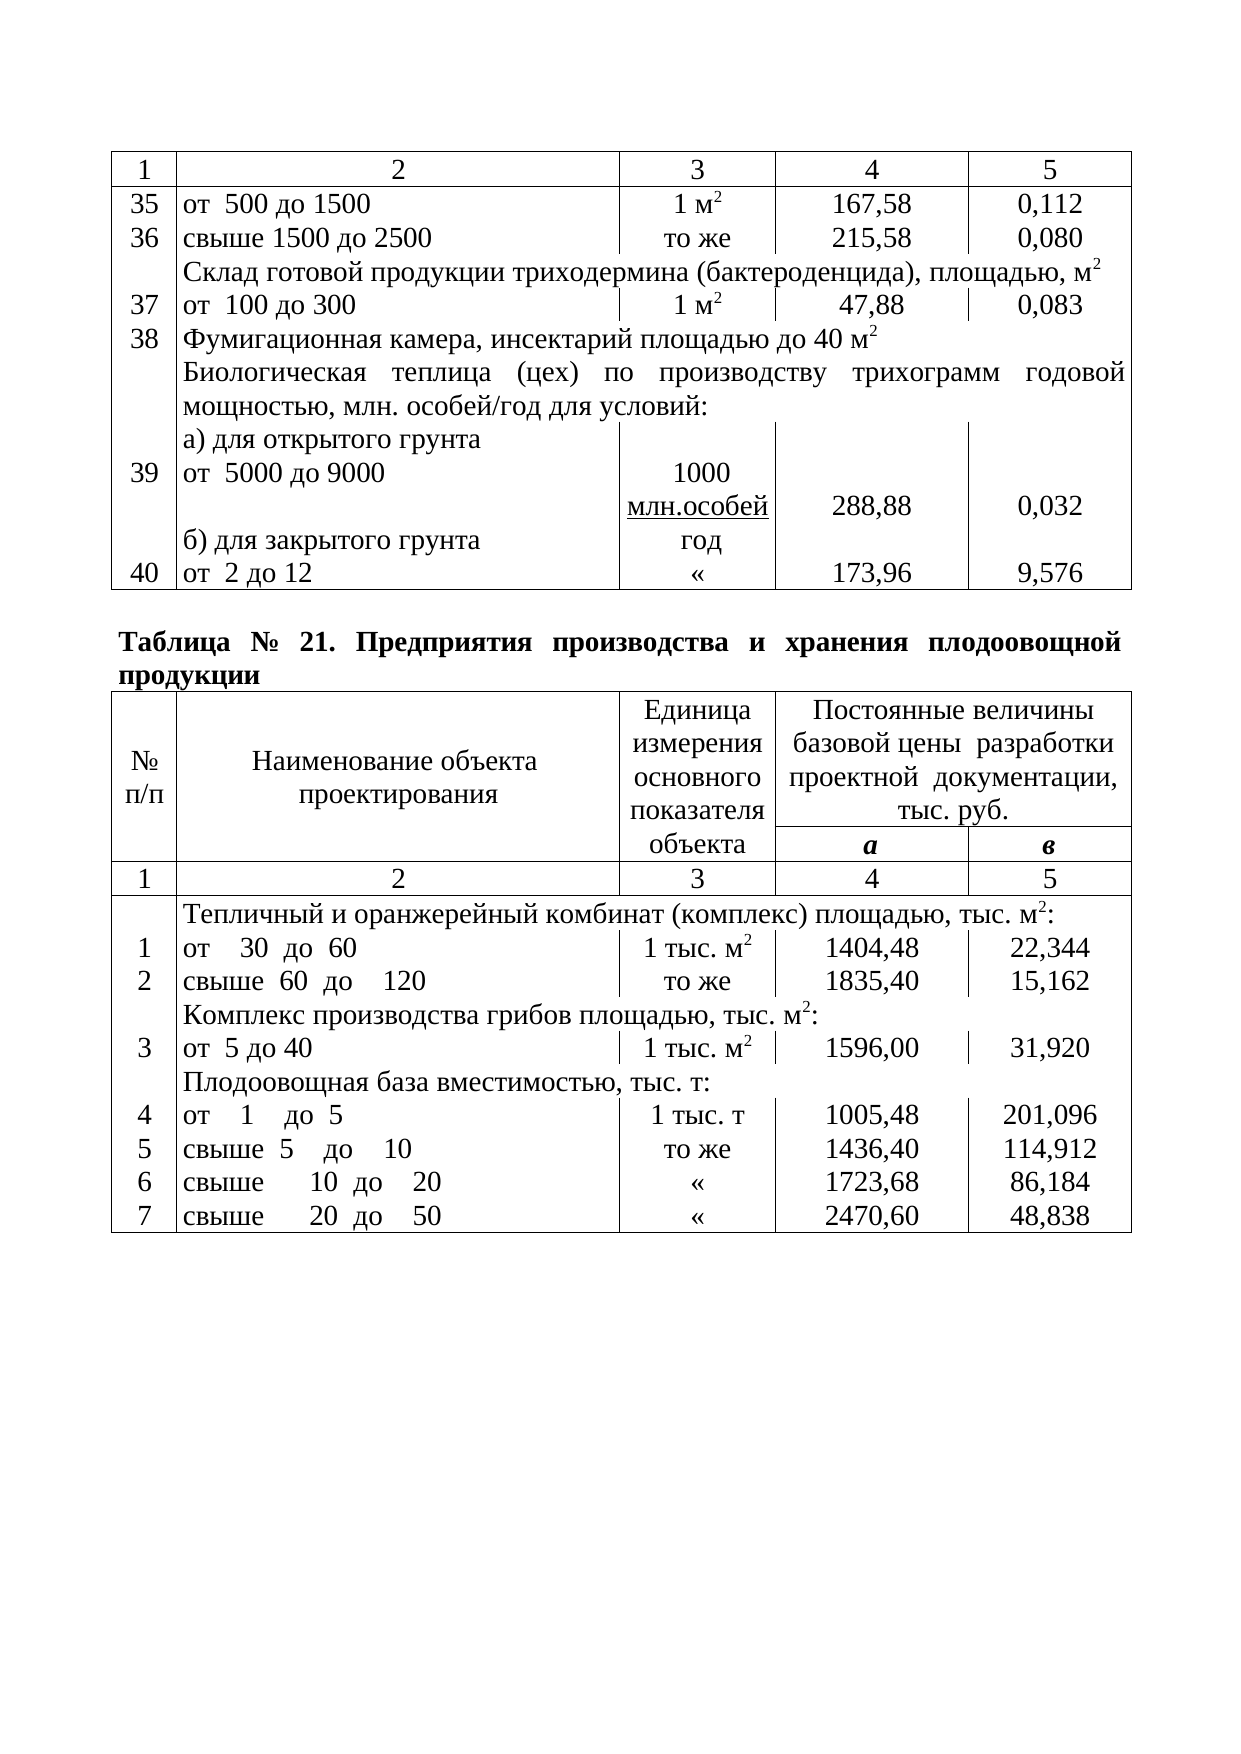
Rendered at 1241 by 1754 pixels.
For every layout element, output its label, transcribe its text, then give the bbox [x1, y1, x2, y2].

table_cell 47,88 [776, 288, 968, 321]
table_cell Фумигационная камера, инсектарий площадью до 40 м2 [177, 321, 1131, 354]
table_cell 5 [969, 862, 1131, 895]
table_header Единица измерения основного показателя объекта [620, 692, 775, 861]
table_cell 1 м2 [620, 288, 775, 321]
table_cell 1 тыс. м2 [620, 930, 775, 963]
table_cell 36 [112, 220, 176, 254]
table_cell 3 [112, 1031, 176, 1064]
table_cell [112, 522, 176, 556]
table_header Наименование объекта проектирования [177, 692, 619, 861]
table_cell 0,032 [969, 489, 1131, 522]
table_cell « [620, 556, 775, 589]
table_cell Склад готовой продукции триходермина (бактероденцида), площадью, м2 [177, 254, 1131, 287]
table_header 4 [776, 152, 968, 186]
table_cell свыше 60 до 120 [177, 964, 619, 997]
table_cell млн.особей [620, 489, 775, 522]
table_cell от 100 до 300 [177, 288, 619, 321]
table_cell [969, 522, 1131, 556]
table_cell [620, 422, 775, 455]
table_cell « [620, 1198, 775, 1232]
table_cell 4 [776, 862, 968, 895]
table_cell свыше 5 до 10 [177, 1131, 619, 1165]
table_cell 1 [112, 862, 176, 895]
table_cell свыше 1500 до 2500 [177, 220, 619, 254]
table_cell [112, 997, 176, 1031]
table_cell Тепличный и оранжерейный комбинат (комплекс) площадью, тыс. м2: [177, 896, 1131, 930]
table_cell 173,96 [776, 556, 968, 589]
table_cell 1835,40 [776, 964, 968, 997]
subtitle Таблица № 21. Предприятия производства и хранения плодоовощной продукции [118, 624, 1122, 691]
table_cell [112, 355, 176, 422]
table_cell 0,080 [969, 220, 1131, 254]
table_cell [776, 455, 968, 489]
table_cell а [776, 827, 968, 861]
table_cell 2 [112, 964, 176, 997]
table_cell 1000 [620, 455, 775, 489]
table_cell 1 м2 [620, 187, 775, 220]
table_cell 1436,40 [776, 1131, 968, 1165]
table_cell Биологическая теплица (цех) по производству трихограмм годовой мощностью, млн. особей/год для условий: [177, 355, 1131, 422]
table_cell от 2 до 12 [177, 556, 619, 589]
table_cell [177, 489, 619, 522]
table_cell [776, 522, 968, 556]
table_cell [969, 455, 1131, 489]
table_header 2 [177, 152, 619, 186]
table_header Постоянные величины базовой цены разработки проектной документации, тыс. руб. [776, 692, 1131, 826]
table_cell [112, 896, 176, 930]
table_cell от 30 до 60 [177, 930, 619, 963]
table_cell 0,083 [969, 288, 1131, 321]
table_cell от 5 до 40 [177, 1031, 619, 1064]
table_cell то же [620, 964, 775, 997]
table_cell 35 [112, 187, 176, 220]
table_cell 114,912 [969, 1131, 1131, 1165]
table_cell 40 [112, 556, 176, 589]
table_cell 9,576 [969, 556, 1131, 589]
table_cell 1005,48 [776, 1098, 968, 1131]
table_cell 86,184 [969, 1165, 1131, 1198]
table_cell 22,344 [969, 930, 1131, 963]
table_cell 1 тыс. т [620, 1098, 775, 1131]
table_cell год [620, 522, 775, 556]
table_cell а) для открытого грунта [177, 422, 619, 455]
table_cell « [620, 1165, 775, 1198]
table_cell 167,58 [776, 187, 968, 220]
table_cell от 1 до 5 [177, 1098, 619, 1131]
table_cell 6 [112, 1165, 176, 1198]
table_cell 37 [112, 288, 176, 321]
table_cell от 500 до 1500 [177, 187, 619, 220]
table_cell б) для закрытого грунта [177, 522, 619, 556]
table_cell 4 [112, 1098, 176, 1131]
table_cell 2 [177, 862, 619, 895]
table_cell Комплекс производства грибов площадью, тыс. м2: [177, 997, 1131, 1031]
table_cell 201,096 [969, 1098, 1131, 1131]
table_cell в [969, 827, 1131, 861]
table_cell 15,162 [969, 964, 1131, 997]
table_cell [776, 422, 968, 455]
table_cell [969, 422, 1131, 455]
table_cell 1 тыс. м2 [620, 1031, 775, 1064]
table_cell то же [620, 1131, 775, 1165]
table_cell 7 [112, 1198, 176, 1232]
table_cell 31,920 [969, 1031, 1131, 1064]
table_header 5 [969, 152, 1131, 186]
table_cell 215,58 [776, 220, 968, 254]
table_cell 2470,60 [776, 1198, 968, 1232]
table_header 3 [620, 152, 775, 186]
table_cell 1596,00 [776, 1031, 968, 1064]
table_cell 3 [620, 862, 775, 895]
table_cell 288,88 [776, 489, 968, 522]
table_cell 48,838 [969, 1198, 1131, 1232]
table_cell 1 [112, 930, 176, 963]
table_cell свыше 10 до 20 [177, 1165, 619, 1198]
table_header 1 [112, 152, 176, 186]
table_cell 1723,68 [776, 1165, 968, 1198]
table_cell [112, 489, 176, 522]
table_cell [112, 1064, 176, 1098]
table_cell 38 [112, 321, 176, 354]
table_cell Плодоовощная база вместимостью, тыс. т: [177, 1064, 1131, 1098]
table_cell то же [620, 220, 775, 254]
table_cell от 5000 до 9000 [177, 455, 619, 489]
table_cell 39 [112, 455, 176, 489]
table_cell 1404,48 [776, 930, 968, 963]
table_cell 5 [112, 1131, 176, 1165]
table_cell [112, 254, 176, 287]
table_cell 0,112 [969, 187, 1131, 220]
table_header № п/п [112, 692, 176, 861]
table_cell [112, 422, 176, 455]
table_cell свыше 20 до 50 [177, 1198, 619, 1232]
